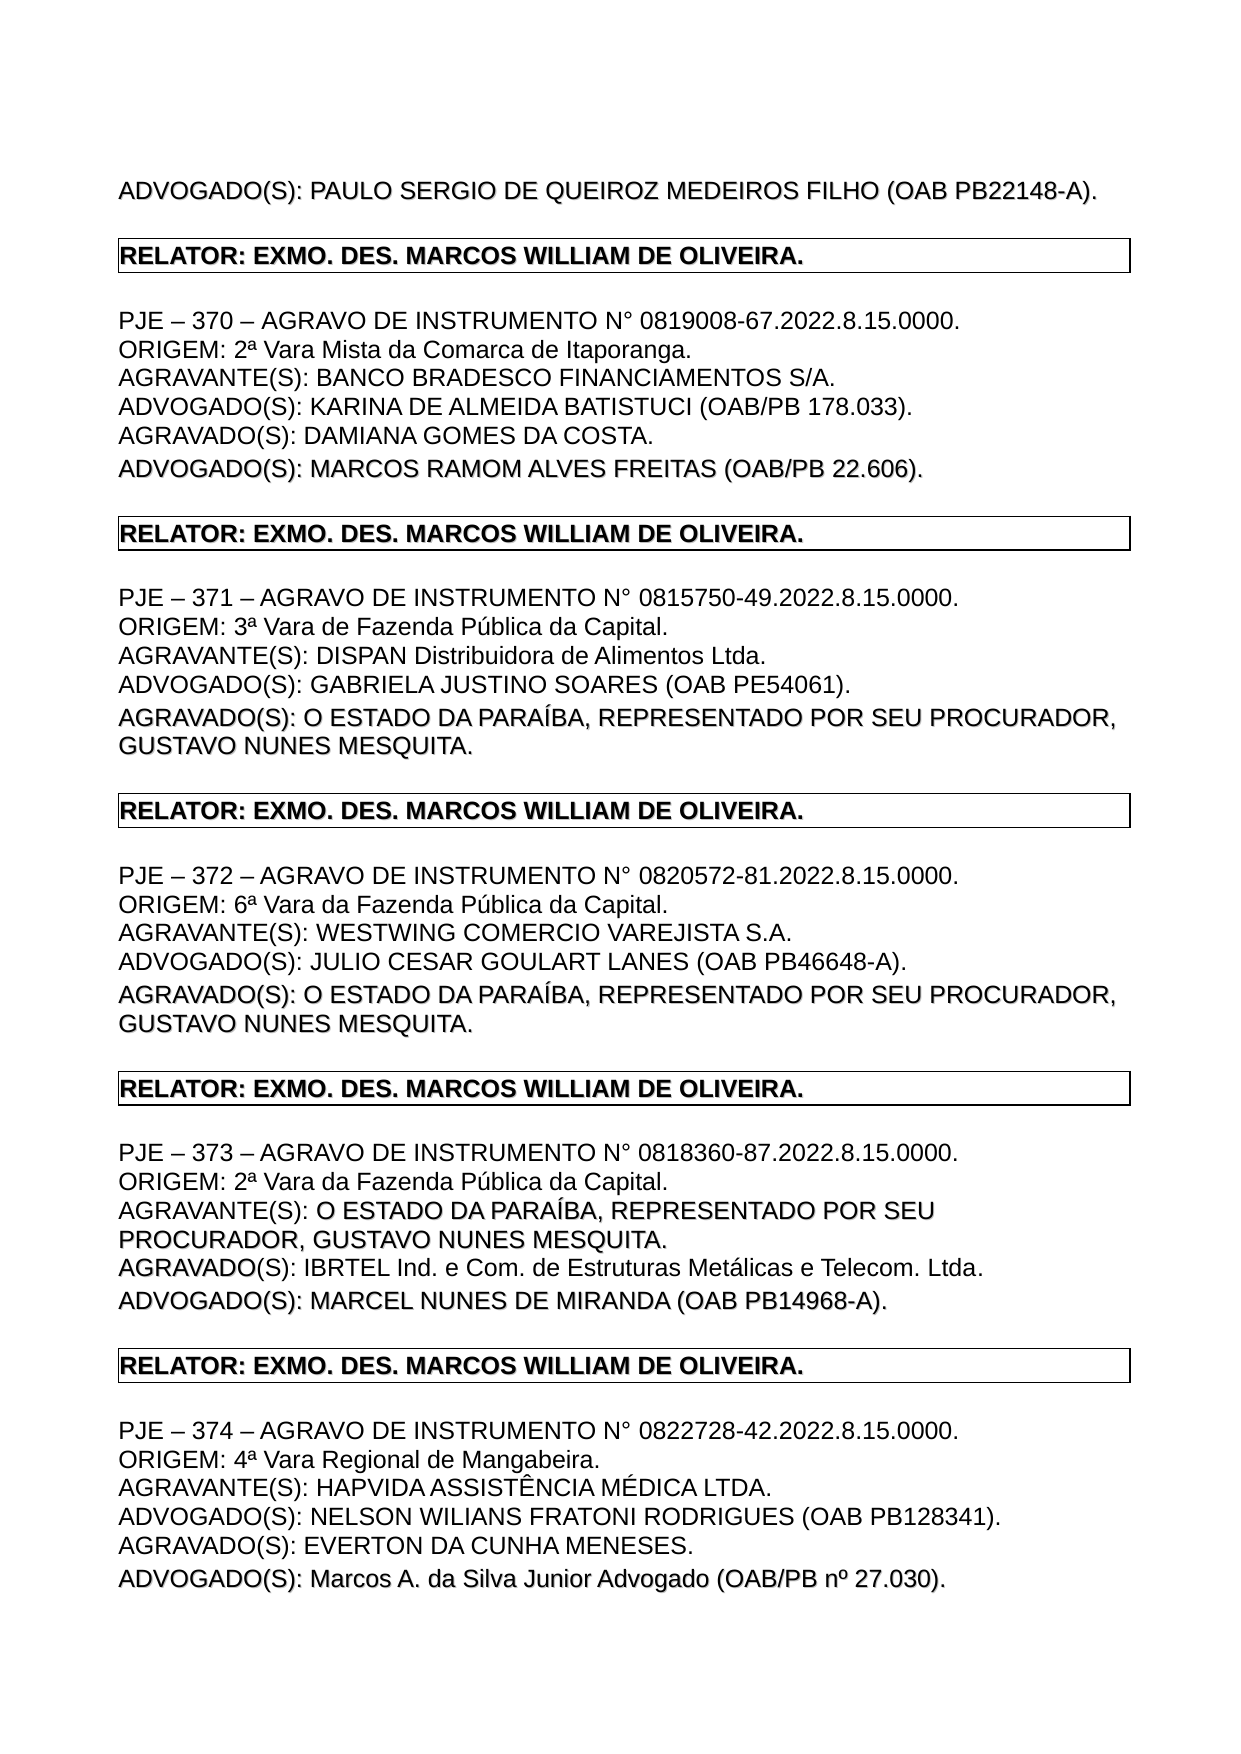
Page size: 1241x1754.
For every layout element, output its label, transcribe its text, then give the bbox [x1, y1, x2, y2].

text AGRAVANTE(S): DISPAN Distribuidora de Alimentos Ltda. [118, 641, 1122, 670]
text PJE – 373 – AGRAVO DE INSTRUMENTO N° 0818360-87.2022.8.15.0000. [118, 1138, 1122, 1167]
text ADVOGADO(S): MARCOS RAMOM ALVES FREITAS (OAB/PB 22.606). [118, 454, 1131, 483]
text ADVOGADO(S): GABRIELA JUSTINO SOARES (OAB PE54061). [118, 670, 1122, 698]
text PJE – 371 – AGRAVO DE INSTRUMENTO N° 0815750-49.2022.8.15.0000. [118, 583, 1122, 612]
text AGRAVADO(S): EVERTON DA CUNHA MENESES. [118, 1531, 1122, 1560]
text PJE – 372 – AGRAVO DE INSTRUMENTO N° 0820572-81.2022.8.15.0000. [118, 861, 1122, 890]
text ORIGEM: 4ª Vara Regional de Mangabeira. [118, 1445, 1122, 1473]
text ADVOGADO(S): KARINA DE ALMEIDA BATISTUCI (OAB/PB 178.033). [118, 392, 1122, 421]
text ADVOGADO(S): NELSON WILIANS FRATONI RODRIGUES (OAB PB128341). [118, 1502, 1122, 1531]
text RELATOR: EXMO. DES. MARCOS WILLIAM DE OLIVEIRA. [119, 1349, 1129, 1382]
text ORIGEM: 3ª Vara de Fazenda Pública da Capital. [118, 612, 1122, 641]
text ADVOGADO(S): MARCEL NUNES DE MIRANDA (OAB PB14968-A). [118, 1286, 1131, 1315]
text ORIGEM: 2ª Vara da Fazenda Pública da Capital. [118, 1167, 1122, 1196]
text ADVOGADO(S): PAULO SERGIO DE QUEIROZ MEDEIROS FILHO (OAB PB22148-A). [118, 176, 1131, 205]
text ORIGEM: 2ª Vara Mista da Comarca de Itaporanga. [118, 335, 1122, 363]
text RELATOR: EXMO. DES. MARCOS WILLIAM DE OLIVEIRA. [119, 517, 1129, 549]
text AGRAVANTE(S): HAPVIDA ASSISTÊNCIA MÉDICA LTDA. [118, 1473, 1122, 1502]
text AGRAVANTE(S): WESTWING COMERCIO VAREJISTA S.A. [118, 918, 1122, 947]
text AGRAVADO(S): O ESTADO DA PARAÍBA, REPRESENTADO POR SEU PROCURADOR, GUSTAVO NUNES MESQUITA. [118, 703, 1131, 760]
text PJE – 370 – AGRAVO DE INSTRUMENTO N° 0819008-67.2022.8.15.0000. [118, 306, 1122, 335]
text RELATOR: EXMO. DES. MARCOS WILLIAM DE OLIVEIRA. [119, 239, 1129, 272]
text AGRAVANTE(S): O ESTADO DA PARAÍBA, REPRESENTADO POR SEU PROCURADOR, GUSTAVO NUNES MESQUITA. [118, 1196, 1122, 1253]
text AGRAVADO(S): O ESTADO DA PARAÍBA, REPRESENTADO POR SEU PROCURADOR, GUSTAVO NUNES MESQUITA. [118, 980, 1131, 1038]
text AGRAVADO(S): IBRTEL Ind. e Com. de Estruturas Metálicas e Telecom. Ltda. [118, 1253, 1122, 1282]
text RELATOR: EXMO. DES. MARCOS WILLIAM DE OLIVEIRA. [119, 794, 1129, 827]
text ADVOGADO(S): Marcos A. da Silva Junior Advogado (OAB/PB nº 27.030). [118, 1564, 1131, 1593]
text AGRAVANTE(S): BANCO BRADESCO FINANCIAMENTOS S/A. [118, 363, 1122, 392]
text ADVOGADO(S): JULIO CESAR GOULART LANES (OAB PB46648-A). [118, 947, 1122, 976]
text RELATOR: EXMO. DES. MARCOS WILLIAM DE OLIVEIRA. [119, 1072, 1129, 1104]
text AGRAVADO(S): DAMIANA GOMES DA COSTA. [118, 421, 1122, 450]
text PJE – 374 – AGRAVO DE INSTRUMENTO N° 0822728-42.2022.8.15.0000. [118, 1416, 1122, 1445]
text ORIGEM: 6ª Vara da Fazenda Pública da Capital. [118, 890, 1122, 918]
